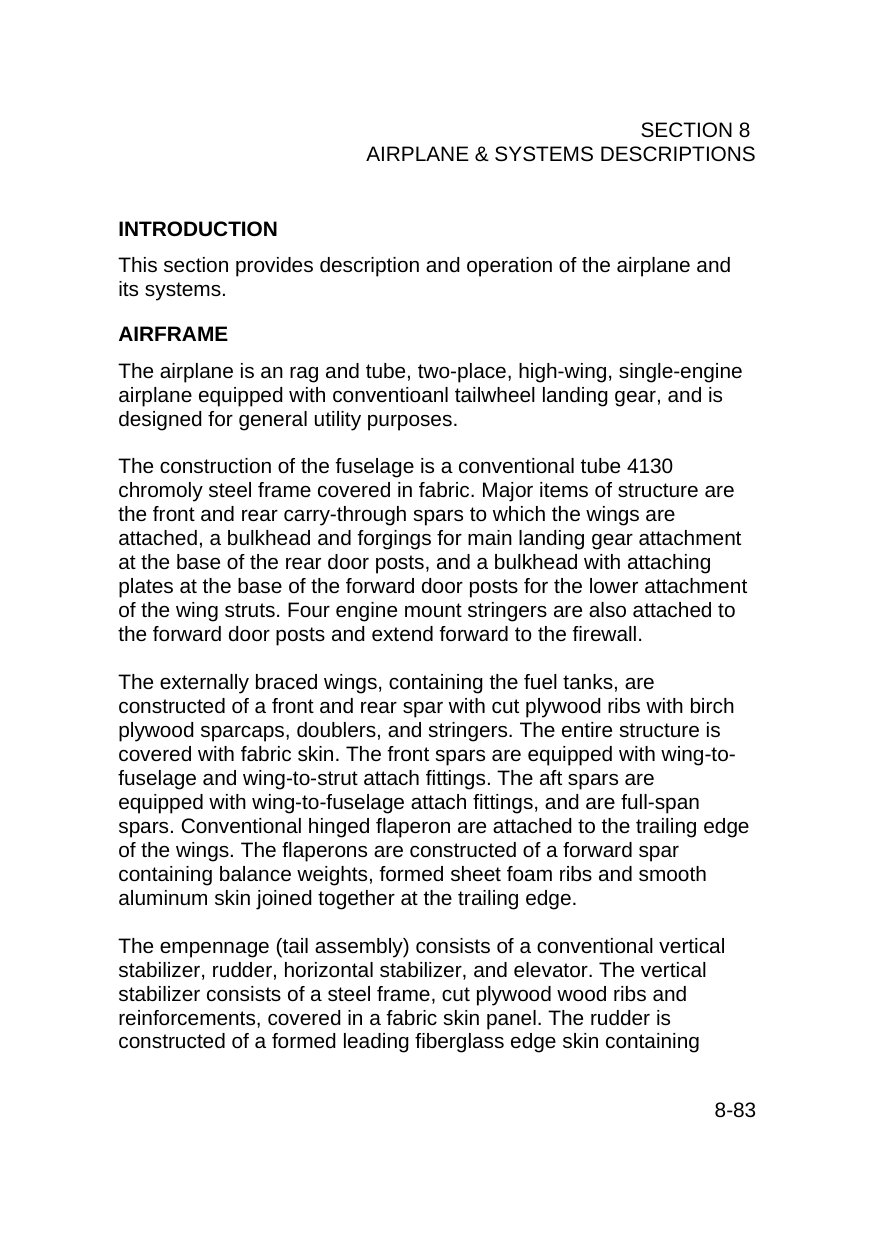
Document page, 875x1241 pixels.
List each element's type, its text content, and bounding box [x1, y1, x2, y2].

text The airplane is an rag and tube, two-place, high-wing, single-engine airplane equipped with conventioanl tailwheel landing gear, and is designed for general utility purposes. [118, 358, 756, 430]
subtitle AIRFRAME [118, 322, 756, 346]
subtitle INTRODUCTION [118, 217, 756, 241]
text This section provides description and operation of the airplane and its systems. [118, 253, 756, 301]
text The empennage (tail assembly) consists of a conventional vertical stabilizer, rudder, horizontal stabilizer, and elevator. The vertical stabilizer consists of a steel frame, cut plywood wood ribs and reinforcements, covered in a fabric skin panel. The rudder is constructed of a formed leading fiberglass edge skin containing [118, 933, 756, 1053]
text The construction of the fuselage is a conventional tube 4130 chromoly steel frame covered in fabric. Major items of structure are the front and rear carry-through spars to which the wings are attached, a bulkhead and forgings for main landing gear attachment at the base of the rear door posts, and a bulkhead with attaching plates at the base of the forward door posts for the lower attachment of the wing struts. Four engine mount stringers are also attached to the forward door posts and extend forward to the firewall. [118, 454, 756, 646]
text The externally braced wings, containing the fuel tanks, are constructed of a front and rear spar with cut plywood ribs with birch plywood sparcaps, doublers, and stringers. The entire structure is covered with fabric skin. The front spars are equipped with wing-to-fuselage and wing-to-strut attach fittings. The aft spars are [118, 670, 756, 790]
text equipped with wing-to-fuselage attach fittings, and are full-span spars. Conventional hinged flaperon are attached to the trailing edge of the wings. The flaperons are constructed of a forward spar containing balance weights, formed sheet foam ribs and smooth aluminum skin joined together at the trailing edge. [118, 790, 756, 909]
